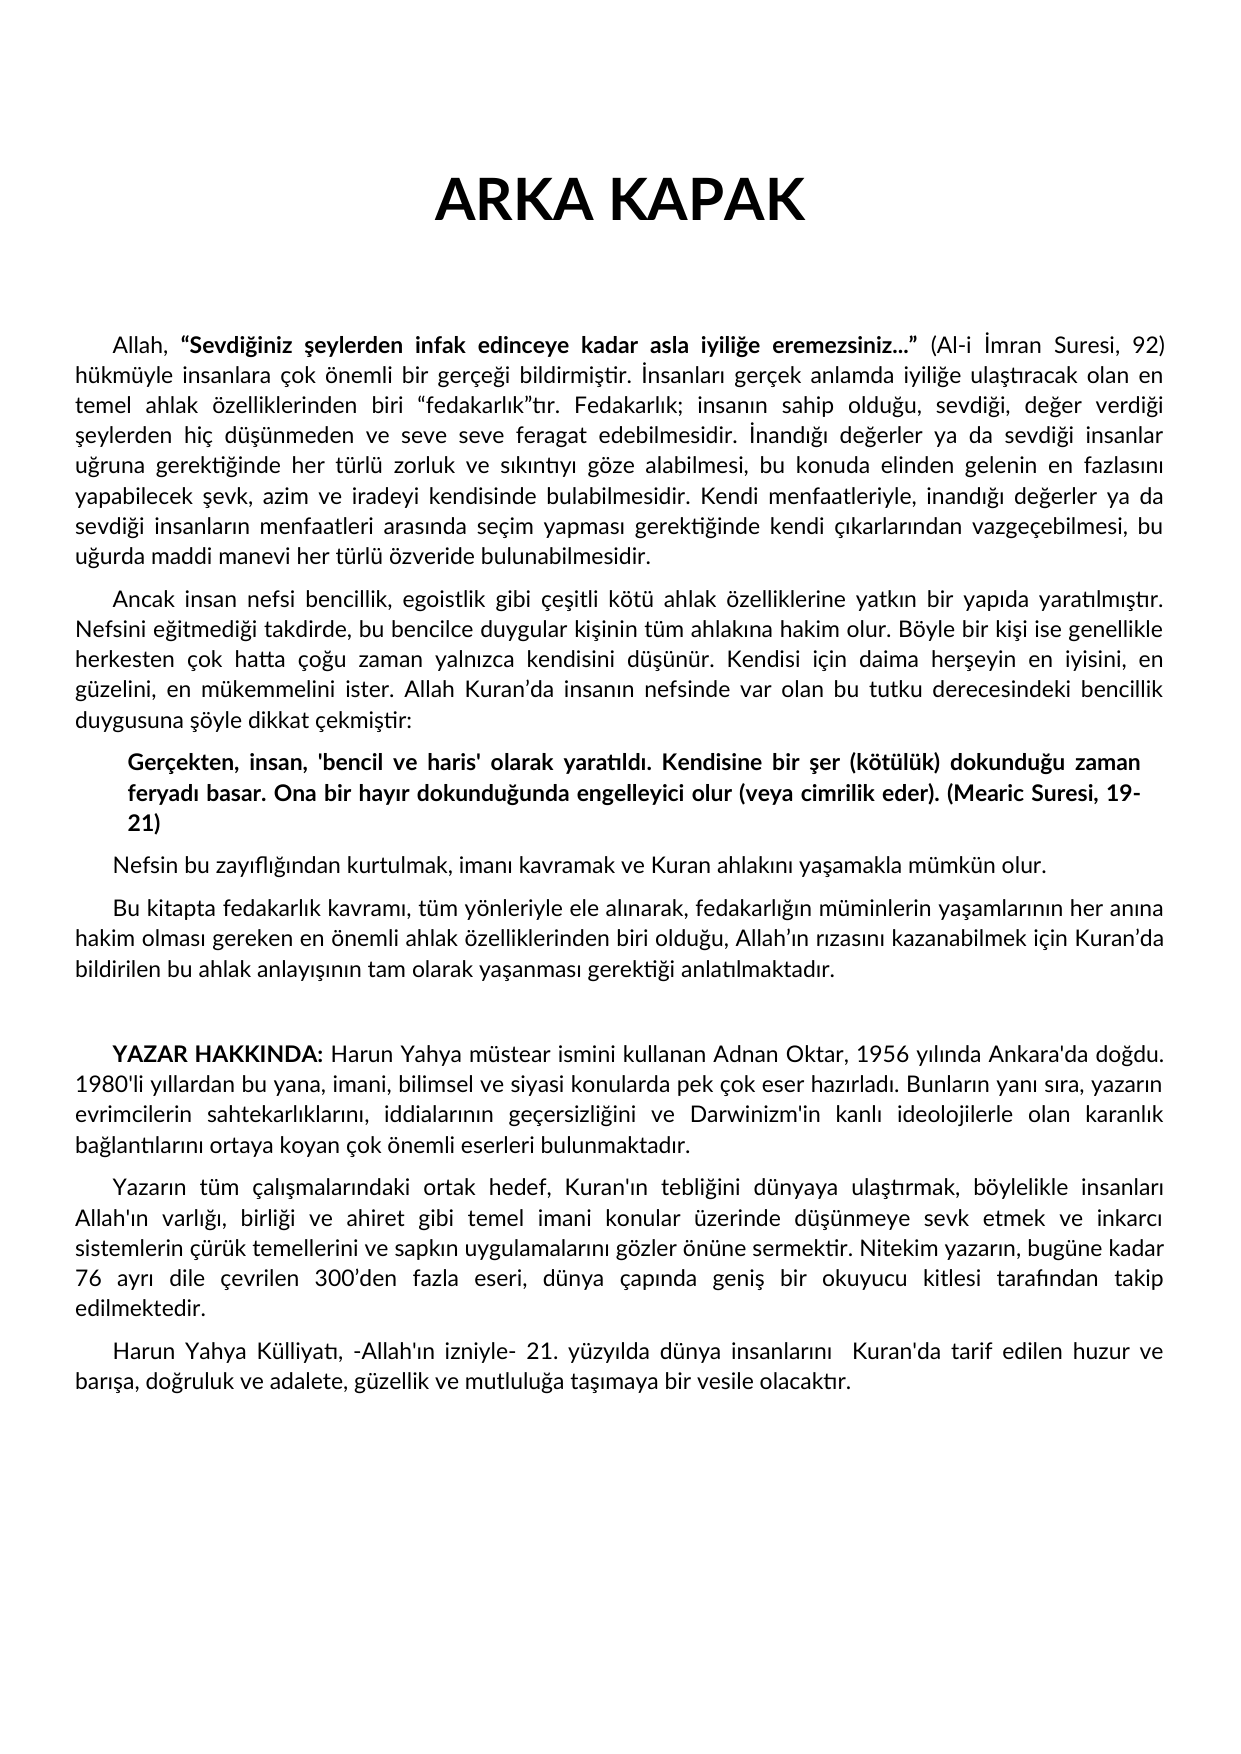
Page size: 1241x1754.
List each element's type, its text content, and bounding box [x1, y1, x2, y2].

text Harun Yahya Külliyatı, -Allah'ın izniyle- 21. yüzyılda dünya insanlarını Kuran'da tarif edilen huzur ve barışa, doğruluk ve adalete, güzellik ve mutluluğa taşımaya bir vesile olacaktır. [75, 1337, 1165, 1394]
text Gerçekten, insan, 'bencil ve haris' olarak yaratıldı. Kendisine bir şer (kötülük) dokunduğu zaman feryadı basar. Ona bir hayır dokunduğunda engelleyici olur (veya cimrilik eder). (Mearic Suresi, 19-21) [127, 748, 1143, 836]
text YAZAR HAKKINDA: Harun Yahya müstear ismini kullanan Adnan Oktar, 1956 yılında Ankara'da doğdu. 1980'li yıllardan bu yana, imani, bilimsel ve siyasi konularda pek çok eser hazırladı. Bunların yanı sıra, yazarın evrimcilerin sahtekarlıklarını, iddialarının geçersizliğini ve Darwinizm'in kanlı ideolojilerle olan karanlık bağlantılarını ortaya koyan çok önemli eserleri bulunmaktadır. [75, 1040, 1165, 1158]
text Ancak insan nefsi bencillik, egoistlik gibi çeşitli kötü ahlak özelliklerine yatkın bir yapıda yaratılmıştır. Nefsini eğitmediği takdirde, bu bencilce duygular kişinin tüm ahlakına hakim olur. Böyle bir kişi ise genellikle herkesten çok hatta çoğu zaman yalnızca kendisini düşünür. Kendisi için daima herşeyin en iyisini, en güzelini, en mükemmelini ister. Allah Kuran’da insanın nefsinde var olan bu tutku derecesindeki bencillik duygusuna şöyle dikkat çekmiştir: [75, 584, 1165, 733]
subtitle ARKA KAPAK [75, 162, 1165, 232]
text Allah, “Sevdiğiniz şeylerden infak edinceye kadar asla iyiliğe eremezsiniz...” (Al-i İmran Suresi, 92) hükmüyle insanlara çok önemli bir gerçeği bildirmiştir. İnsanları gerçek anlamda iyiliğe ulaştıracak olan en temel ahlak özelliklerinden biri “fedakarlık”tır. Fedakarlık; insanın sahip olduğu, sevdiği, değer verdiği şeylerden hiç düşünmeden ve seve seve feragat edebilmesidir. İnandığı değerler ya da sevdiği insanlar uğruna gerektiğinde her türlü zorluk ve sıkıntıyı göze alabilmesi, bu konuda elinden gelenin en fazlasını yapabilecek şevk, azim ve iradeyi kendisinde bulabilmesidir. Kendi menfaatleriyle, inandığı değerler ya da sevdiği insanların menfaatleri arasında seçim yapması gerektiğinde kendi çıkarlarından vazgeçebilmesi, bu uğurda maddi manevi her türlü özveride bulunabilmesidir. [75, 330, 1165, 569]
text Yazarın tüm çalışmalarındaki ortak hedef, Kuran'ın tebliğini dünyaya ulaştırmak, böylelikle insanları Allah'ın varlığı, birliği ve ahiret gibi temel imani konular üzerinde düşünmeye sevk etmek ve inkarcı sistemlerin çürük temellerini ve sapkın uygulamalarını gözler önüne sermektir. Nitekim yazarın, bugüne kadar 76 ayrı dile çevrilen 300’den fazla eseri, dünya çapında geniş bir okuyucu kitlesi tarafından takip edilmektedir. [75, 1173, 1165, 1321]
text Bu kitapta fedakarlık kavramı, tüm yönleriyle ele alınarak, fedakarlığın müminlerin yaşamlarının her anına hakim olması gereken en önemli ahlak özelliklerinden biri olduğu, Allah’ın rızasını kazanabilmek için Kuran’da bildirilen bu ahlak anlayışının tam olarak yaşanması gerektiği anlatılmaktadır. [75, 894, 1165, 982]
text Nefsin bu zayıflığından kurtulmak, imanı kavramak ve Kuran ahlakını yaşamakla mümkün olur. [75, 851, 1165, 879]
